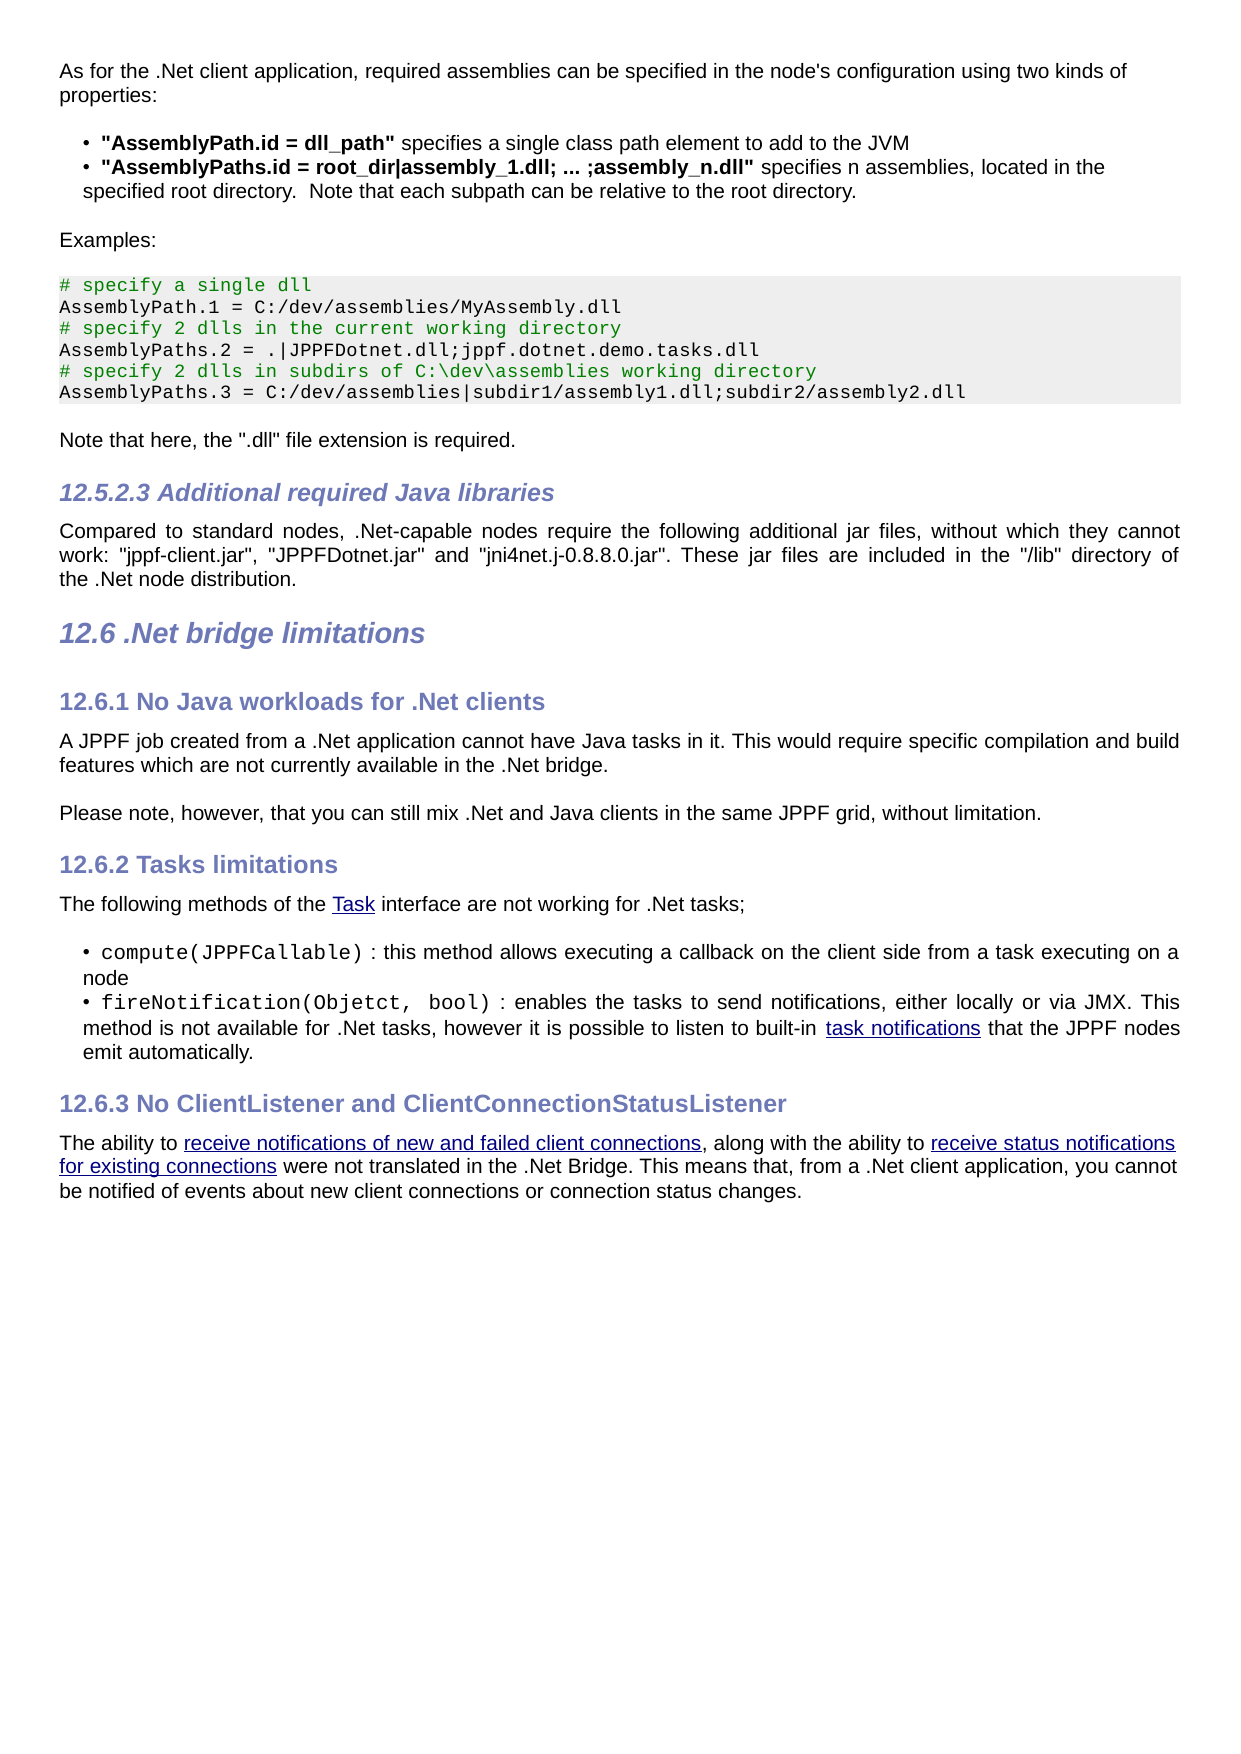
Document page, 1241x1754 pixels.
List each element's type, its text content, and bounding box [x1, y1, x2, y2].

list fireNotification(Objetct, bool) : enables the tasks to send notifications, either locally or via JMX. This method is not available for .Net tasks, however it is possible to listen to built-in task notifications that the JPPF nodes emit automatically. [83, 990, 1181, 1064]
text # specify 2 dlls in the current working directory [59, 318, 1181, 340]
text AssemblyPath.1 = C:/dev/assemblies/MyAssembly.dll [59, 297, 1181, 318]
subtitle Tasks limitations [59, 850, 1181, 879]
subtitle No ClientListener and ClientConnectionStatusListener [59, 1089, 1181, 1118]
text Note that here, the ".dll" file extension is required. [59, 428, 1181, 452]
subtitle .Net bridge limitations [59, 616, 1181, 650]
text # specify a single dll [59, 276, 1181, 297]
text A JPPF job created from a .Net application cannot have Java tasks in it. This would require specific compilation and build features which are not currently available in the .Net bridge. [59, 729, 1181, 777]
text The ability to receive notifications of new and failed client connections, along with the ability to receive status notifications for existing connections were not translated in the .Net Bridge. This means that, from a .Net client application, you cannot be notified of events about new client connections or connection status changes. [59, 1130, 1181, 1203]
text AssemblyPaths.3 = C:/dev/assemblies|subdir1/assembly1.dll;subdir2/assembly2.dll [59, 383, 1181, 404]
text The following methods of the Task interface are not working for .Net tasks; [59, 892, 1181, 916]
list compute(JPPFCallable) : this method allows executing a callback on the client side from a task executing on a node [83, 940, 1181, 990]
subtitle No Java workloads for .Net clients [59, 687, 1181, 716]
text # specify 2 dlls in subdirs of C:\dev\assemblies working directory [59, 361, 1181, 383]
text Please note, however, that you can still mix .Net and Java clients in the same JPPF grid, without limitation. [59, 801, 1181, 825]
subtitle Additional required Java libraries [59, 477, 1181, 507]
list "AssemblyPath.id = dll_path" specifies a single class path element to add to the JVM [83, 131, 1181, 155]
text AssemblyPaths.2 = .|JPPFDotnet.dll;jppf.dotnet.demo.tasks.dll [59, 340, 1181, 361]
text As for the .Net client application, required assemblies can be specified in the node's configuration using two kinds of properties: [59, 59, 1181, 107]
text Compared to standard nodes, .Net-capable nodes require the following additional jar files, without which they cannot work: "jppf-client.jar", "JPPFDotnet.jar" and "jni4net.j-0.8.8.0.jar". These jar files are included in the "/lib" directory of the .Net node distribution. [59, 519, 1181, 591]
list "AssemblyPaths.id = root_dir|assembly_1.dll; ... ;assembly_n.dll" specifies n assemblies, located in the specified root directory. Note that each subpath can be relative to the root directory. [83, 155, 1181, 203]
text Examples: [59, 227, 1181, 252]
